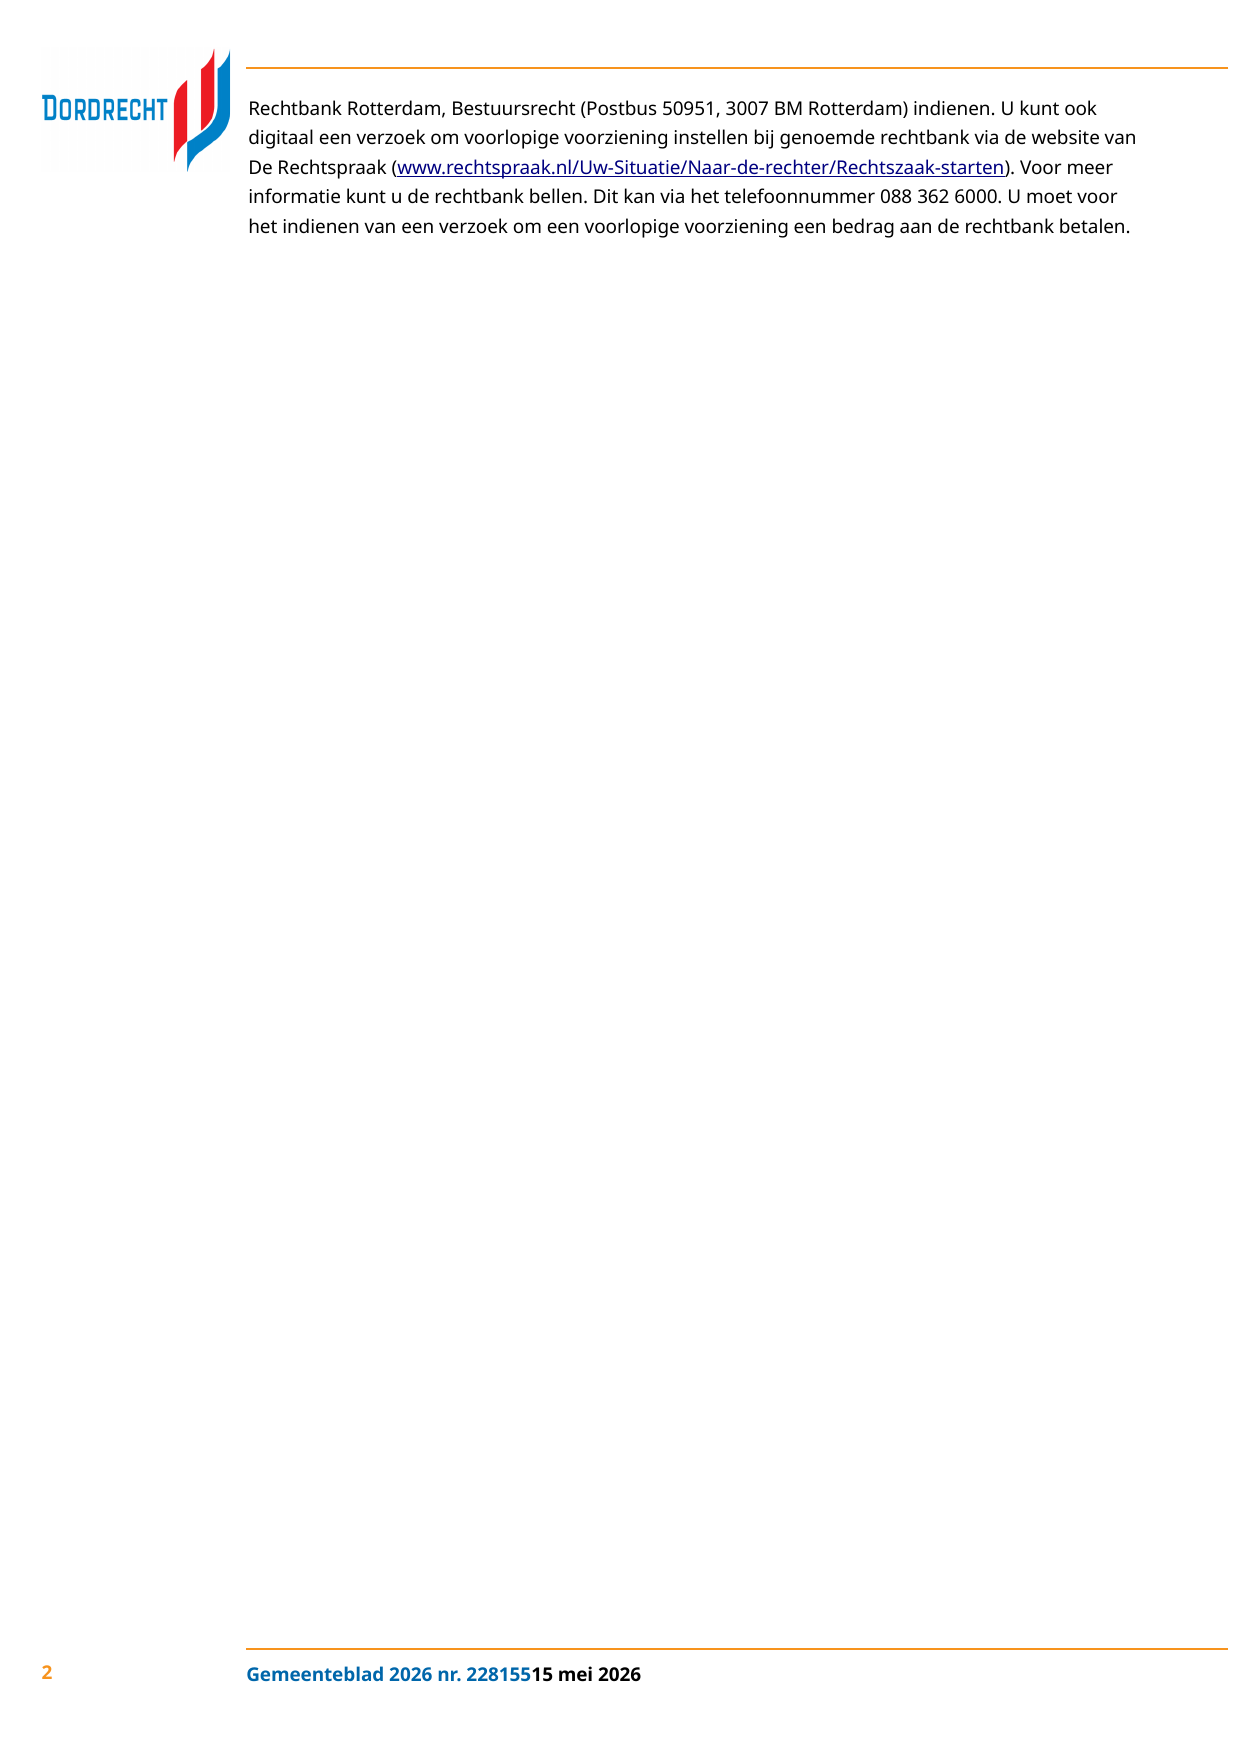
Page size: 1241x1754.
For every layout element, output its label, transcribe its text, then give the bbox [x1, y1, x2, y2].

text Rechtbank Rotterdam, Bestuursrecht (Postbus 50951, 3007 BM Rotterdam) indienen. U kunt ook digitaal een verzoek om voorlopige voorziening instellen bij genoemde rechtbank via de website van De Rechtspraak (www.rechtspraak.nl/Uw-Situatie/Naar-de-rechter/Rechtszaak-starten). Voor meer informatie kunt u de rechtbank bellen. Dit kan via het telefoonnummer 088 362 6000. U moet voor het indienen van een verzoek om een voorlopige voorziening een bedrag aan de rechtbank betalen. [248, 95, 1152, 239]
picture [41, 47, 231, 172]
